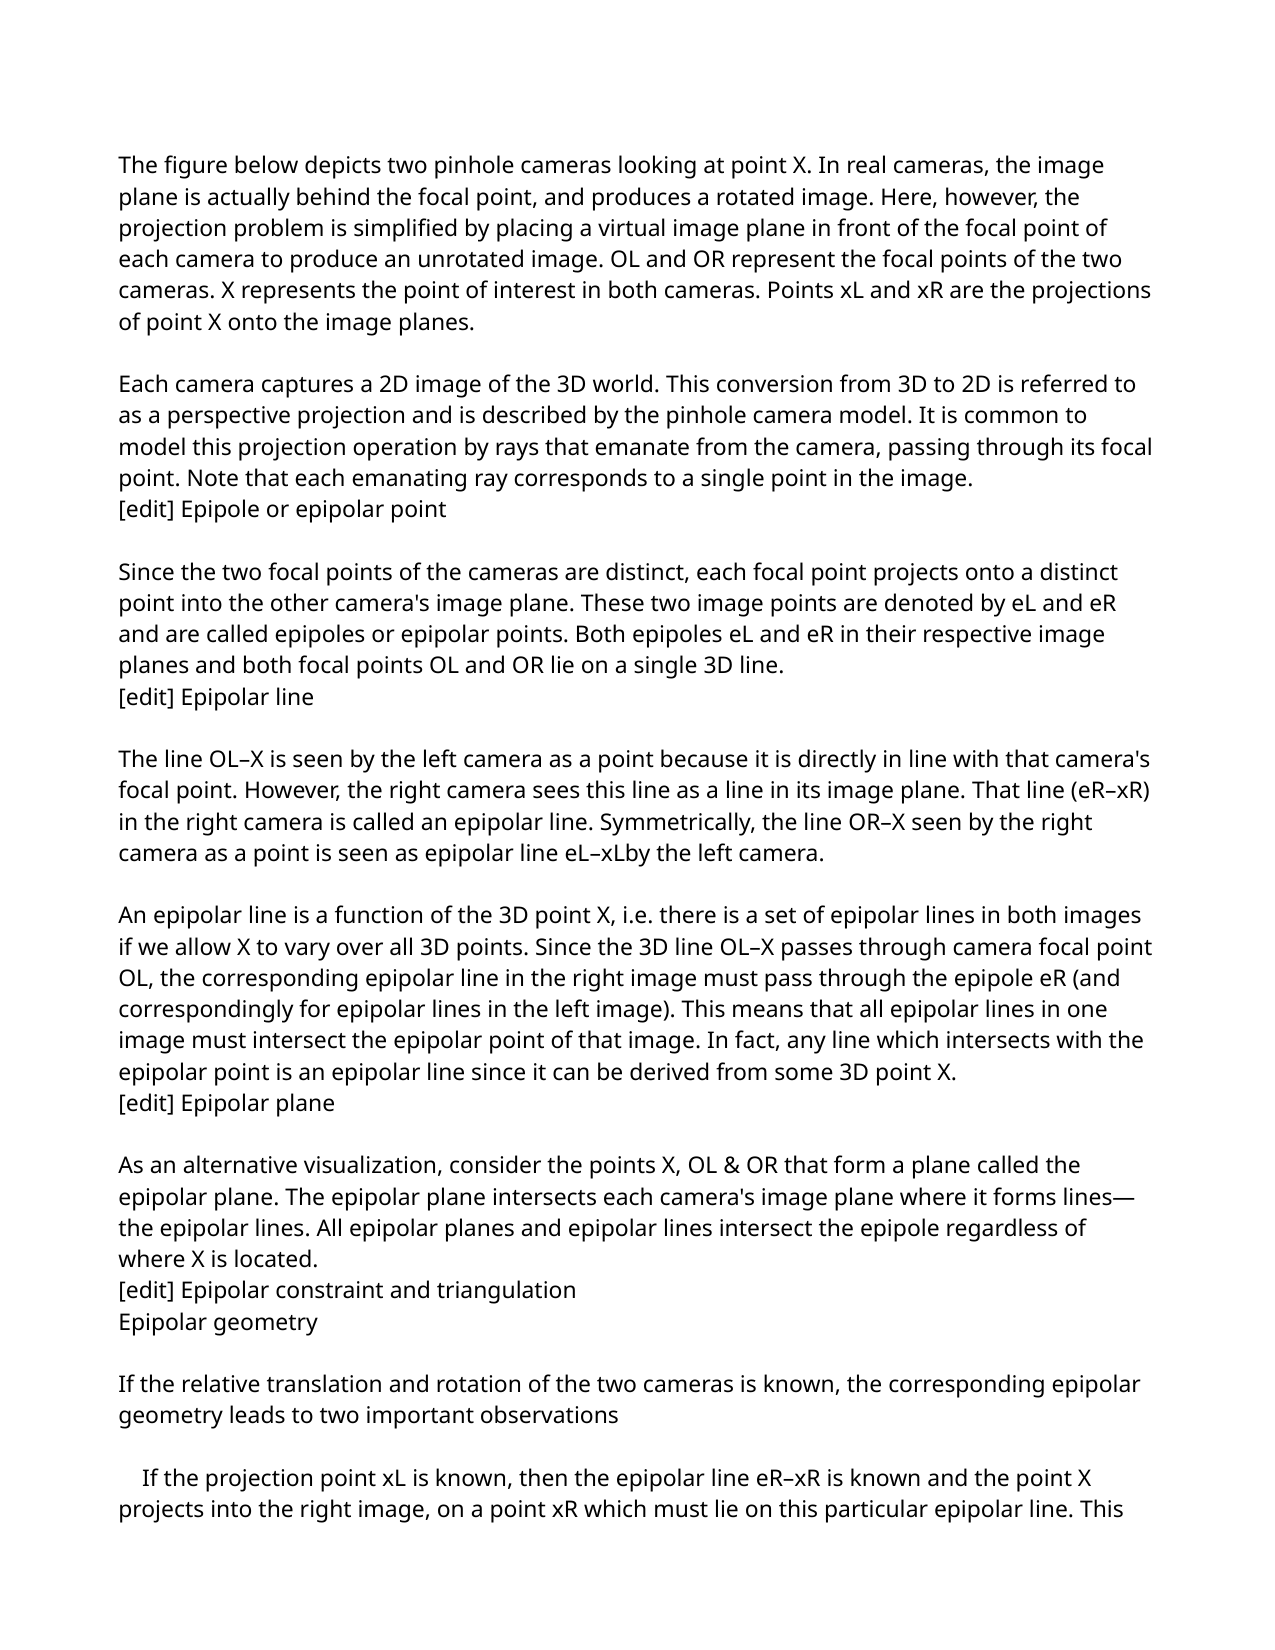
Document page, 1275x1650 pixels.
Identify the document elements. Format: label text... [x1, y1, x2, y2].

text If the projection point xL is known, then the epipolar line eR–xR is known and the point X projects into the right image, on a point xR which must lie on this particular epipolar line. This [118, 1462, 1157, 1524]
text If the relative translation and rotation of the two cameras is known, the corresponding epipolar geometry leads to two important observations [118, 1368, 1157, 1431]
text As an alternative visualization, consider the points X, OL & OR that form a plane called the epipolar plane. The epipolar plane intersects each camera's image plane where it forms lines—the epipolar lines. All epipolar planes and epipolar lines intersect the epipole regardless of where X is located. [118, 1149, 1157, 1274]
text An epipolar line is a function of the 3D point X, i.e. there is a set of epipolar lines in both images if we allow X to vary over all 3D points. Since the 3D line OL–X passes through camera focal point OL, the corresponding epipolar line in the right image must pass through the epipole eR (and correspondingly for epipolar lines in the left image). This means that all epipolar lines in one image must intersect the epipolar point of that image. In fact, any line which intersects with the epipolar point is an epipolar line since it can be derived from some 3D point X. [118, 899, 1157, 1087]
text The figure below depicts two pinhole cameras looking at point X. In real cameras, the image plane is actually behind the focal point, and produces a rotated image. Here, however, the projection problem is simplified by placing a virtual image plane in front of the focal point of each camera to produce an unrotated image. OL and OR represent the focal points of the two cameras. X represents the point of interest in both cameras. Points xL and xR are the projections of point X onto the image planes. [118, 149, 1157, 337]
text [edit] Epipolar constraint and triangulation [118, 1274, 1157, 1306]
text Each camera captures a 2D image of the 3D world. This conversion from 3D to 2D is referred to as a perspective projection and is described by the pinhole camera model. It is common to model this projection operation by rays that emanate from the camera, passing through its focal point. Note that each emanating ray corresponds to a single point in the image. [118, 368, 1157, 493]
text Epipolar geometry [118, 1306, 1157, 1337]
text [edit] Epipolar plane [118, 1087, 1157, 1118]
text The line OL–X is seen by the left camera as a point because it is directly in line with that camera's focal point. However, the right camera sees this line as a line in its image plane. That line (eR–xR) in the right camera is called an epipolar line. Symmetrically, the line OR–X seen by the right camera as a point is seen as epipolar line eL–xLby the left camera. [118, 743, 1157, 868]
text [edit] Epipolar line [118, 681, 1157, 712]
text [edit] Epipole or epipolar point [118, 493, 1157, 524]
text Since the two focal points of the cameras are distinct, each focal point projects onto a distinct point into the other camera's image plane. These two image points are denoted by eL and eR and are called epipoles or epipolar points. Both epipoles eL and eR in their respective image planes and both focal points OL and OR lie on a single 3D line. [118, 556, 1157, 681]
